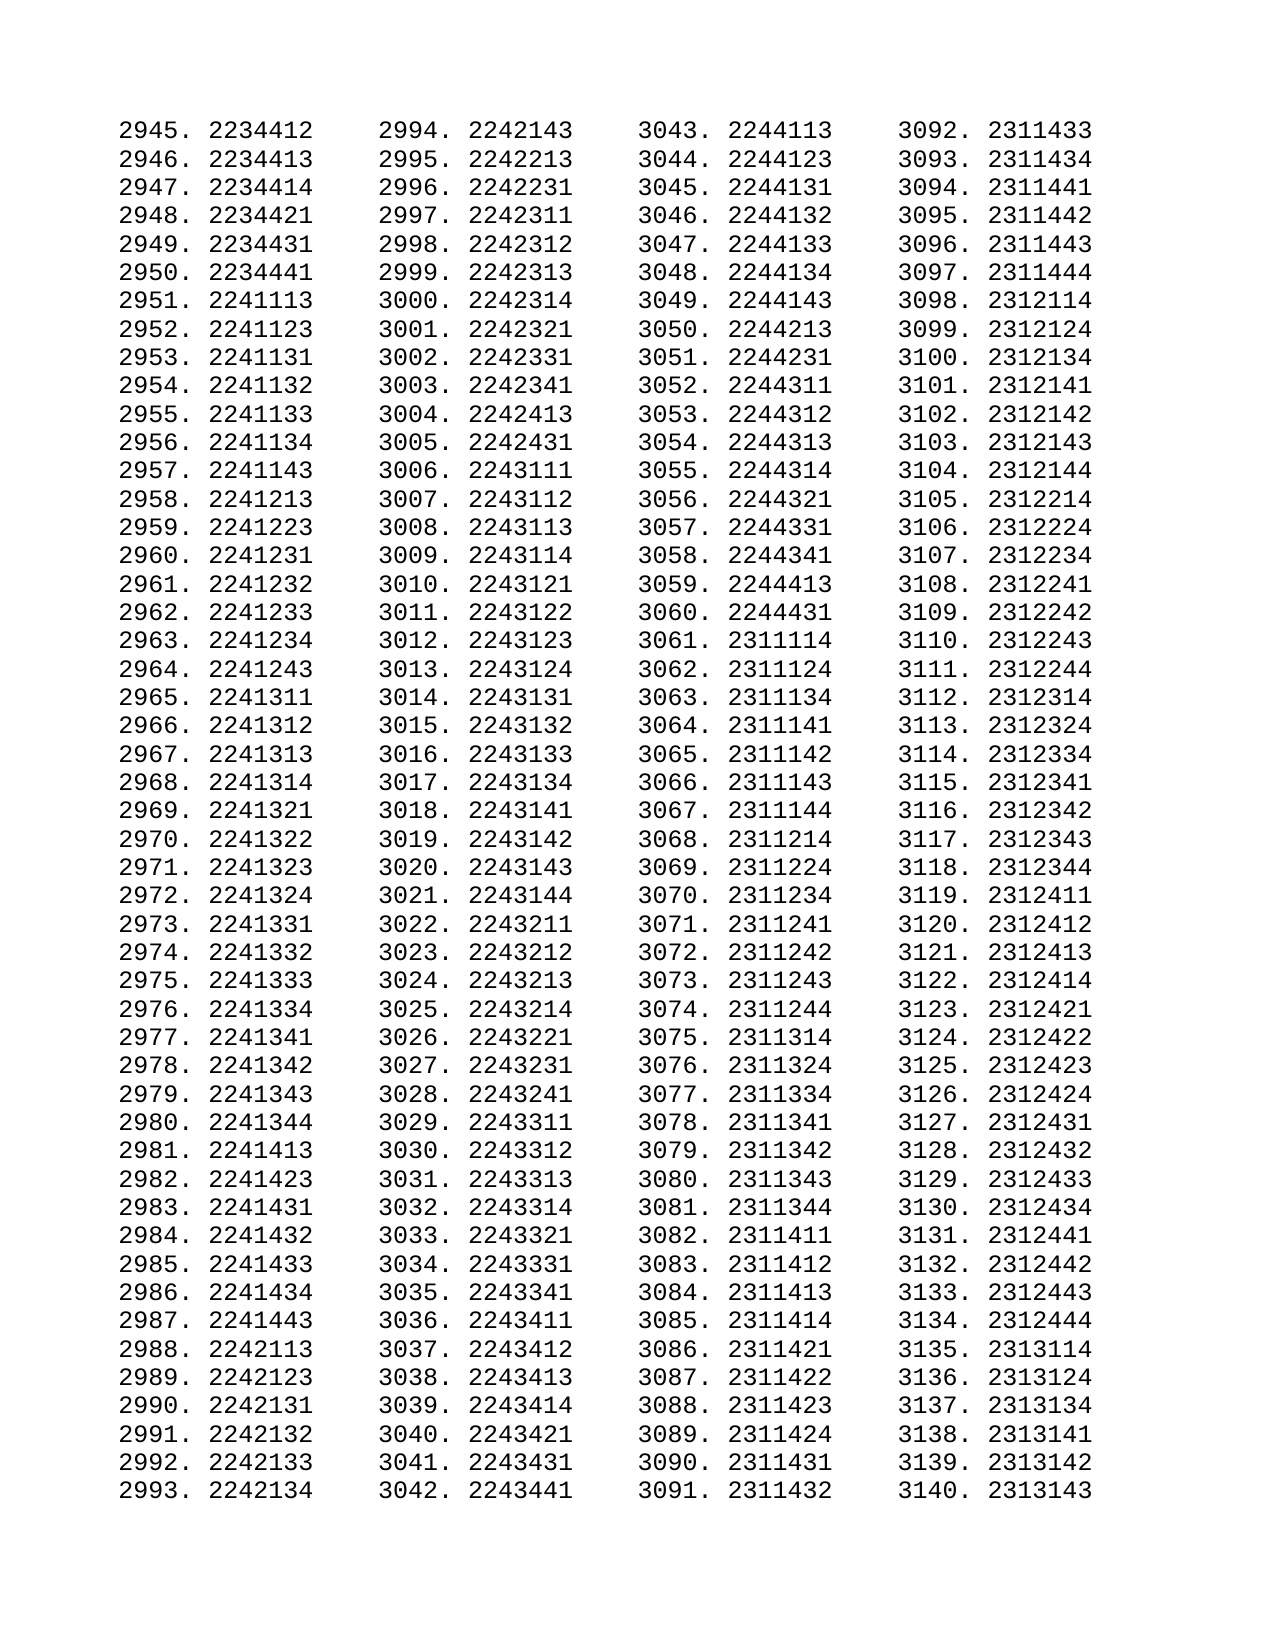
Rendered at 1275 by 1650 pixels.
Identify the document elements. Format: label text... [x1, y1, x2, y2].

text 2980. 2241344 [118, 1110, 378, 1138]
text 3110. 2312243 [897, 628, 1157, 656]
text 2968. 2241314 [118, 770, 378, 798]
text 2956. 2241134 [118, 430, 378, 458]
text 2945. 2234412 [118, 118, 378, 146]
text 3136. 2313124 [897, 1365, 1157, 1393]
text 2991. 2242132 [118, 1421, 378, 1450]
text 2988. 2242113 [118, 1336, 378, 1365]
text 2958. 2241213 [118, 486, 378, 515]
text 3116. 2312342 [897, 798, 1157, 826]
text 3099. 2312124 [897, 316, 1157, 345]
text 3035. 2243341 [378, 1280, 637, 1308]
text 3042. 2243441 [378, 1478, 637, 1506]
text 3007. 2243112 [378, 486, 637, 515]
text 2979. 2241343 [118, 1081, 378, 1110]
text 3075. 2311314 [637, 1025, 897, 1053]
text 3067. 2311144 [637, 798, 897, 826]
text 3076. 2311324 [637, 1053, 897, 1081]
text 3096. 2311443 [897, 231, 1157, 260]
text 3102. 2312142 [897, 401, 1157, 430]
text 3133. 2312443 [897, 1280, 1157, 1308]
text 3032. 2243314 [378, 1195, 637, 1223]
text 2992. 2242133 [118, 1450, 378, 1478]
text 3010. 2243121 [378, 571, 637, 600]
text 3019. 2243142 [378, 826, 637, 855]
text 3118. 2312344 [897, 855, 1157, 883]
text 2976. 2241334 [118, 996, 378, 1025]
text 3130. 2312434 [897, 1195, 1157, 1223]
text 3121. 2312413 [897, 940, 1157, 968]
text 3044. 2244123 [637, 146, 897, 175]
text 3023. 2243212 [378, 940, 637, 968]
text 2993. 2242134 [118, 1478, 378, 1506]
text 3061. 2311114 [637, 628, 897, 656]
text 3083. 2311412 [637, 1251, 897, 1280]
text 3038. 2243413 [378, 1365, 637, 1393]
text 3092. 2311433 [897, 118, 1157, 146]
text 3105. 2312214 [897, 486, 1157, 515]
text 2973. 2241331 [118, 911, 378, 940]
text 3025. 2243214 [378, 996, 637, 1025]
text 3011. 2243122 [378, 600, 637, 628]
text 3108. 2312241 [897, 571, 1157, 600]
text 3088. 2311423 [637, 1393, 897, 1421]
text 3084. 2311413 [637, 1280, 897, 1308]
text 3033. 2243321 [378, 1223, 637, 1251]
text 3053. 2244312 [637, 401, 897, 430]
text 2990. 2242131 [118, 1393, 378, 1421]
text 2987. 2241443 [118, 1308, 378, 1336]
text 3127. 2312431 [897, 1110, 1157, 1138]
text 3081. 2311344 [637, 1195, 897, 1223]
text 3043. 2244113 [637, 118, 897, 146]
text 3028. 2243241 [378, 1081, 637, 1110]
text 2975. 2241333 [118, 968, 378, 996]
text 3063. 2311134 [637, 685, 897, 713]
text 3069. 2311224 [637, 855, 897, 883]
text 3093. 2311434 [897, 146, 1157, 175]
text 2965. 2241311 [118, 685, 378, 713]
text 3068. 2311214 [637, 826, 897, 855]
text 3036. 2243411 [378, 1308, 637, 1336]
text 3090. 2311431 [637, 1450, 897, 1478]
text 2952. 2241123 [118, 316, 378, 345]
text 3128. 2312432 [897, 1138, 1157, 1166]
text 3073. 2311243 [637, 968, 897, 996]
text 3049. 2244143 [637, 288, 897, 316]
text 3000. 2242314 [378, 288, 637, 316]
text 3124. 2312422 [897, 1025, 1157, 1053]
text 2953. 2241131 [118, 345, 378, 373]
text 2960. 2241231 [118, 543, 378, 571]
text 3006. 2243111 [378, 458, 637, 486]
text 3021. 2243144 [378, 883, 637, 911]
text 3072. 2311242 [637, 940, 897, 968]
text 3119. 2312411 [897, 883, 1157, 911]
text 2974. 2241332 [118, 940, 378, 968]
text 3015. 2243132 [378, 713, 637, 741]
text 3030. 2243312 [378, 1138, 637, 1166]
text 2957. 2241143 [118, 458, 378, 486]
text 2999. 2242313 [378, 260, 637, 288]
text 3052. 2244311 [637, 373, 897, 401]
text 3087. 2311422 [637, 1365, 897, 1393]
text 3066. 2311143 [637, 770, 897, 798]
text 2946. 2234413 [118, 146, 378, 175]
text 3012. 2243123 [378, 628, 637, 656]
text 2998. 2242312 [378, 231, 637, 260]
text 2977. 2241341 [118, 1025, 378, 1053]
text 3065. 2311142 [637, 741, 897, 770]
text 3062. 2311124 [637, 656, 897, 685]
text 3029. 2243311 [378, 1110, 637, 1138]
text 3117. 2312343 [897, 826, 1157, 855]
text 3009. 2243114 [378, 543, 637, 571]
text 3120. 2312412 [897, 911, 1157, 940]
text 2997. 2242311 [378, 203, 637, 231]
text 2981. 2241413 [118, 1138, 378, 1166]
text 2986. 2241434 [118, 1280, 378, 1308]
text 2949. 2234431 [118, 231, 378, 260]
text 3016. 2243133 [378, 741, 637, 770]
text 2985. 2241433 [118, 1251, 378, 1280]
text 2972. 2241324 [118, 883, 378, 911]
text 2962. 2241233 [118, 600, 378, 628]
text 3085. 2311414 [637, 1308, 897, 1336]
text 3109. 2312242 [897, 600, 1157, 628]
text 3086. 2311421 [637, 1336, 897, 1365]
text 3077. 2311334 [637, 1081, 897, 1110]
text 2947. 2234414 [118, 175, 378, 203]
text 3064. 2311141 [637, 713, 897, 741]
text 3040. 2243421 [378, 1421, 637, 1450]
text 3005. 2242431 [378, 430, 637, 458]
text 3048. 2244134 [637, 260, 897, 288]
text 3056. 2244321 [637, 486, 897, 515]
text 3097. 2311444 [897, 260, 1157, 288]
text 3139. 2313142 [897, 1450, 1157, 1478]
text 2967. 2241313 [118, 741, 378, 770]
text 2996. 2242231 [378, 175, 637, 203]
text 2964. 2241243 [118, 656, 378, 685]
text 3047. 2244133 [637, 231, 897, 260]
text 2950. 2234441 [118, 260, 378, 288]
text 3026. 2243221 [378, 1025, 637, 1053]
text 3082. 2311411 [637, 1223, 897, 1251]
text 3020. 2243143 [378, 855, 637, 883]
text 3114. 2312334 [897, 741, 1157, 770]
text 3008. 2243113 [378, 515, 637, 543]
text 2994. 2242143 [378, 118, 637, 146]
text 3089. 2311424 [637, 1421, 897, 1450]
text 3022. 2243211 [378, 911, 637, 940]
text 2989. 2242123 [118, 1365, 378, 1393]
text 2971. 2241323 [118, 855, 378, 883]
text 2961. 2241232 [118, 571, 378, 600]
text 3123. 2312421 [897, 996, 1157, 1025]
text 3004. 2242413 [378, 401, 637, 430]
text 3031. 2243313 [378, 1166, 637, 1195]
text 3138. 2313141 [897, 1421, 1157, 1450]
text 3045. 2244131 [637, 175, 897, 203]
text 3135. 2313114 [897, 1336, 1157, 1365]
text 3091. 2311432 [637, 1478, 897, 1506]
text 3107. 2312234 [897, 543, 1157, 571]
text 3037. 2243412 [378, 1336, 637, 1365]
text 2963. 2241234 [118, 628, 378, 656]
text 3115. 2312341 [897, 770, 1157, 798]
text 2969. 2241321 [118, 798, 378, 826]
text 3059. 2244413 [637, 571, 897, 600]
text 3080. 2311343 [637, 1166, 897, 1195]
text 3100. 2312134 [897, 345, 1157, 373]
text 3098. 2312114 [897, 288, 1157, 316]
text 3140. 2313143 [897, 1478, 1157, 1506]
text 3103. 2312143 [897, 430, 1157, 458]
text 3137. 2313134 [897, 1393, 1157, 1421]
text 3113. 2312324 [897, 713, 1157, 741]
text 3134. 2312444 [897, 1308, 1157, 1336]
text 3125. 2312423 [897, 1053, 1157, 1081]
text 3104. 2312144 [897, 458, 1157, 486]
text 3039. 2243414 [378, 1393, 637, 1421]
text 3106. 2312224 [897, 515, 1157, 543]
text 3013. 2243124 [378, 656, 637, 685]
text 2966. 2241312 [118, 713, 378, 741]
text 3055. 2244314 [637, 458, 897, 486]
text 3001. 2242321 [378, 316, 637, 345]
text 3003. 2242341 [378, 373, 637, 401]
text 3024. 2243213 [378, 968, 637, 996]
text 3002. 2242331 [378, 345, 637, 373]
text 3122. 2312414 [897, 968, 1157, 996]
text 2954. 2241132 [118, 373, 378, 401]
text 3095. 2311442 [897, 203, 1157, 231]
text 2970. 2241322 [118, 826, 378, 855]
text 3060. 2244431 [637, 600, 897, 628]
text 2982. 2241423 [118, 1166, 378, 1195]
text 3126. 2312424 [897, 1081, 1157, 1110]
text 3051. 2244231 [637, 345, 897, 373]
text 2959. 2241223 [118, 515, 378, 543]
text 2995. 2242213 [378, 146, 637, 175]
text 3070. 2311234 [637, 883, 897, 911]
text 3034. 2243331 [378, 1251, 637, 1280]
text 3014. 2243131 [378, 685, 637, 713]
text 3101. 2312141 [897, 373, 1157, 401]
text 2978. 2241342 [118, 1053, 378, 1081]
text 2983. 2241431 [118, 1195, 378, 1223]
text 3017. 2243134 [378, 770, 637, 798]
text 3094. 2311441 [897, 175, 1157, 203]
text 3027. 2243231 [378, 1053, 637, 1081]
text 3111. 2312244 [897, 656, 1157, 685]
text 3131. 2312441 [897, 1223, 1157, 1251]
text 3046. 2244132 [637, 203, 897, 231]
text 3079. 2311342 [637, 1138, 897, 1166]
text 2955. 2241133 [118, 401, 378, 430]
text 2951. 2241113 [118, 288, 378, 316]
text 2984. 2241432 [118, 1223, 378, 1251]
text 3050. 2244213 [637, 316, 897, 345]
text 3057. 2244331 [637, 515, 897, 543]
text 3054. 2244313 [637, 430, 897, 458]
text 3071. 2311241 [637, 911, 897, 940]
text 3078. 2311341 [637, 1110, 897, 1138]
text 3112. 2312314 [897, 685, 1157, 713]
text 3129. 2312433 [897, 1166, 1157, 1195]
text 3058. 2244341 [637, 543, 897, 571]
text 3074. 2311244 [637, 996, 897, 1025]
text 2948. 2234421 [118, 203, 378, 231]
text 3132. 2312442 [897, 1251, 1157, 1280]
text 3018. 2243141 [378, 798, 637, 826]
text 3041. 2243431 [378, 1450, 637, 1478]
